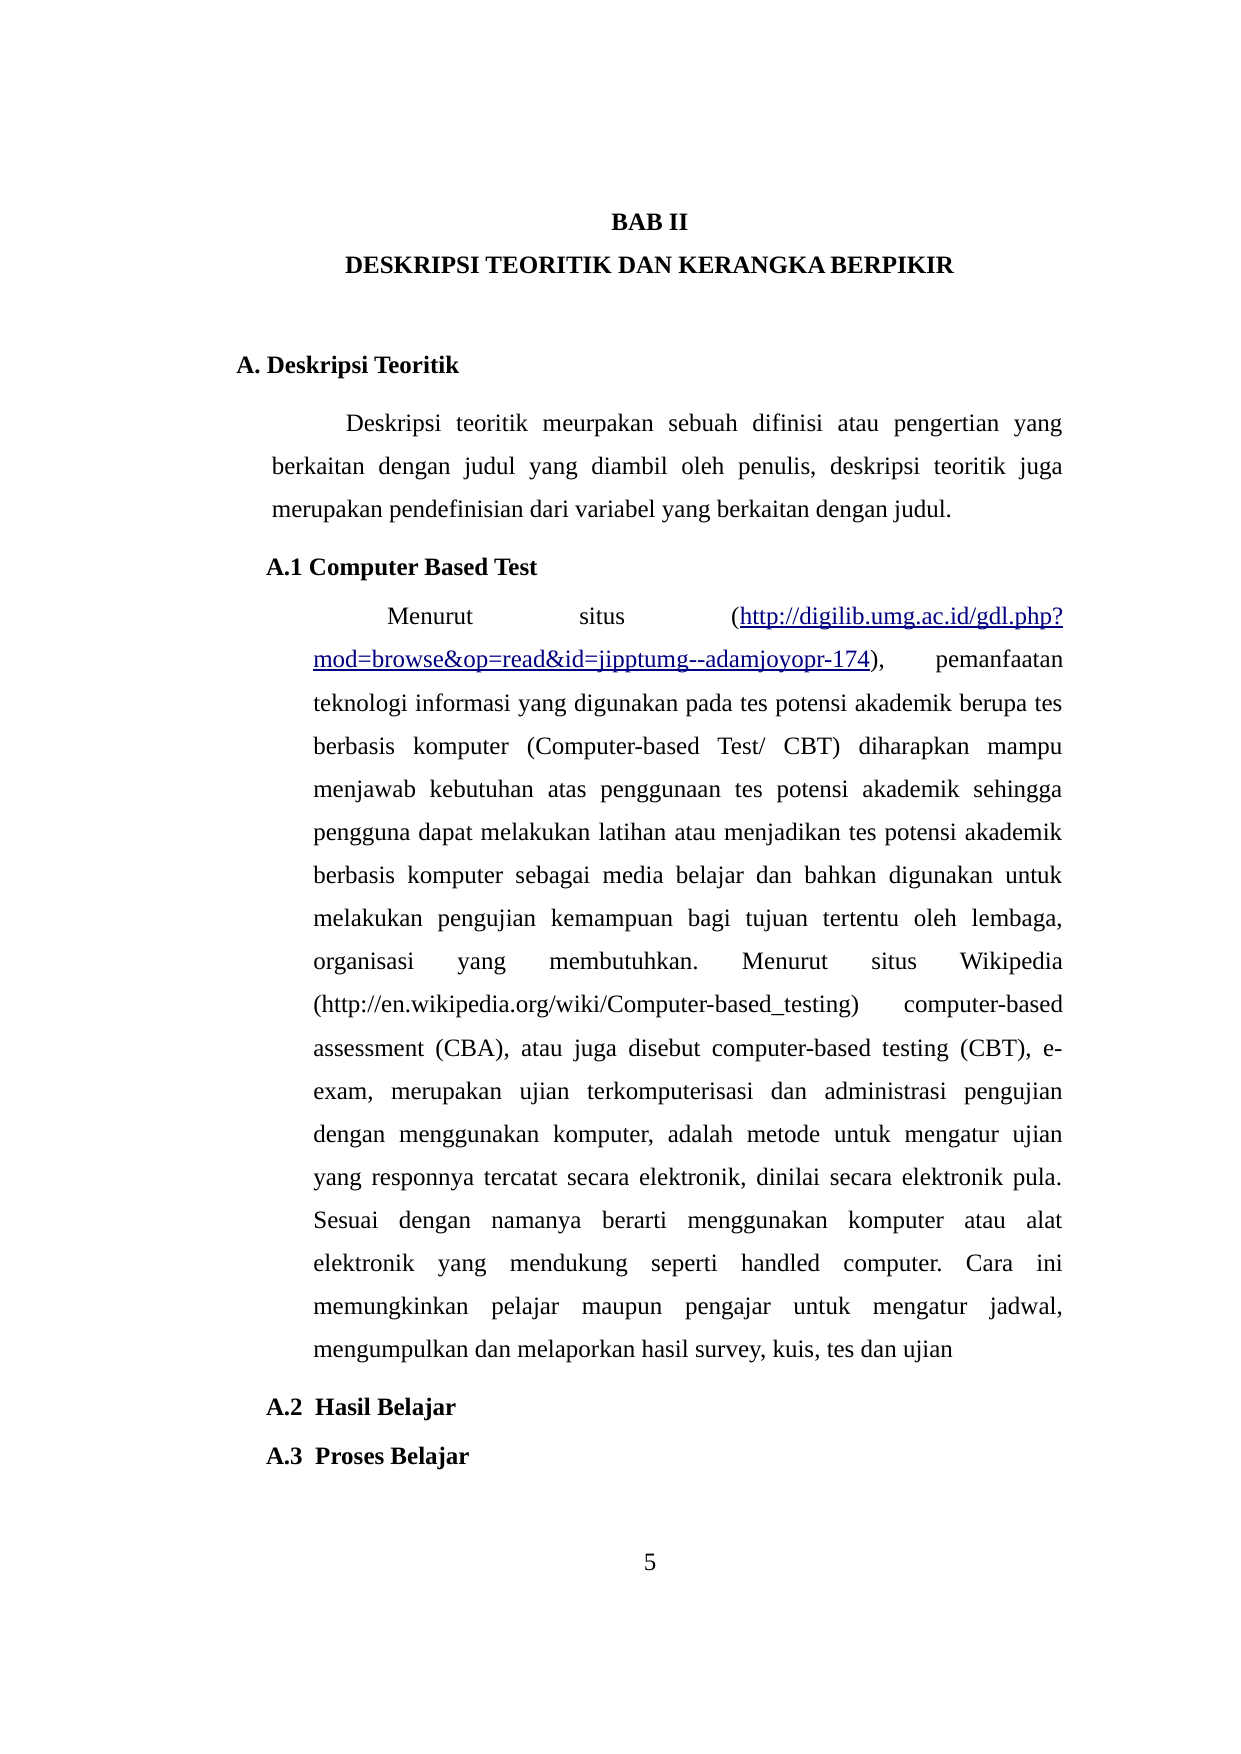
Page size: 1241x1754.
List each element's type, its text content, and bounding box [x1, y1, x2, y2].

text A.2 Hasil Belajar [266, 1392, 1063, 1421]
subtitle BAB II [236, 207, 1063, 235]
text A.1 Computer Based Test [266, 552, 1063, 581]
text Menurut situs (http://digilib.umg.ac.id/gdl.php?mod=browse&op=read&id=jipptumg--adamjoyopr-174), pemanfaatan teknologi informasi yang digunakan pada tes potensi akademik berupa tes berbasis komputer (Computer-based Test/ CBT) diharapkan mampu menjawab kebutuhan atas penggunaan tes potensi akademik sehingga pengguna dapat melakukan latihan atau menjadikan tes potensi akademik berbasis komputer sebagai media belajar dan bahkan digunakan untuk melakukan pengujian kemampuan bagi tujuan tertentu oleh lembaga, organisasi yang membutuhkan. Menurut situs Wikipedia (http://en.wikipedia.org/wiki/Computer-based_testing) computer-based assessment (CBA), atau juga disebut computer-based testing (CBT), e-exam, merupakan ujian terkomputerisasi dan administrasi pengujian dengan menggunakan komputer, adalah metode untuk mengatur ujian yang responnya tercatat secara elektronik, dinilai secara elektronik pula. Sesuai dengan namanya berarti menggunakan komputer atau alat elektronik yang mendukung seperti handled computer. Cara ini memungkinkan pelajar maupun pengajar untuk mengatur jadwal, mengumpulkan dan melaporkan hasil survey, kuis, tes dan ujian [313, 601, 1063, 1363]
text A. Deskripsi Teoritik [236, 351, 1063, 379]
text Deskripsi teoritik meurpakan sebuah difinisi atau pengertian yang berkaitan dengan judul yang diambil oleh penulis, deskripsi teoritik juga merupakan pendefinisian dari variabel yang berkaitan dengan judul. [272, 408, 1063, 523]
subtitle DESKRIPSI TEORITIK DAN KERANGKA BERPIKIR [236, 250, 1063, 278]
text A.3 Proses Belajar [266, 1441, 1063, 1470]
